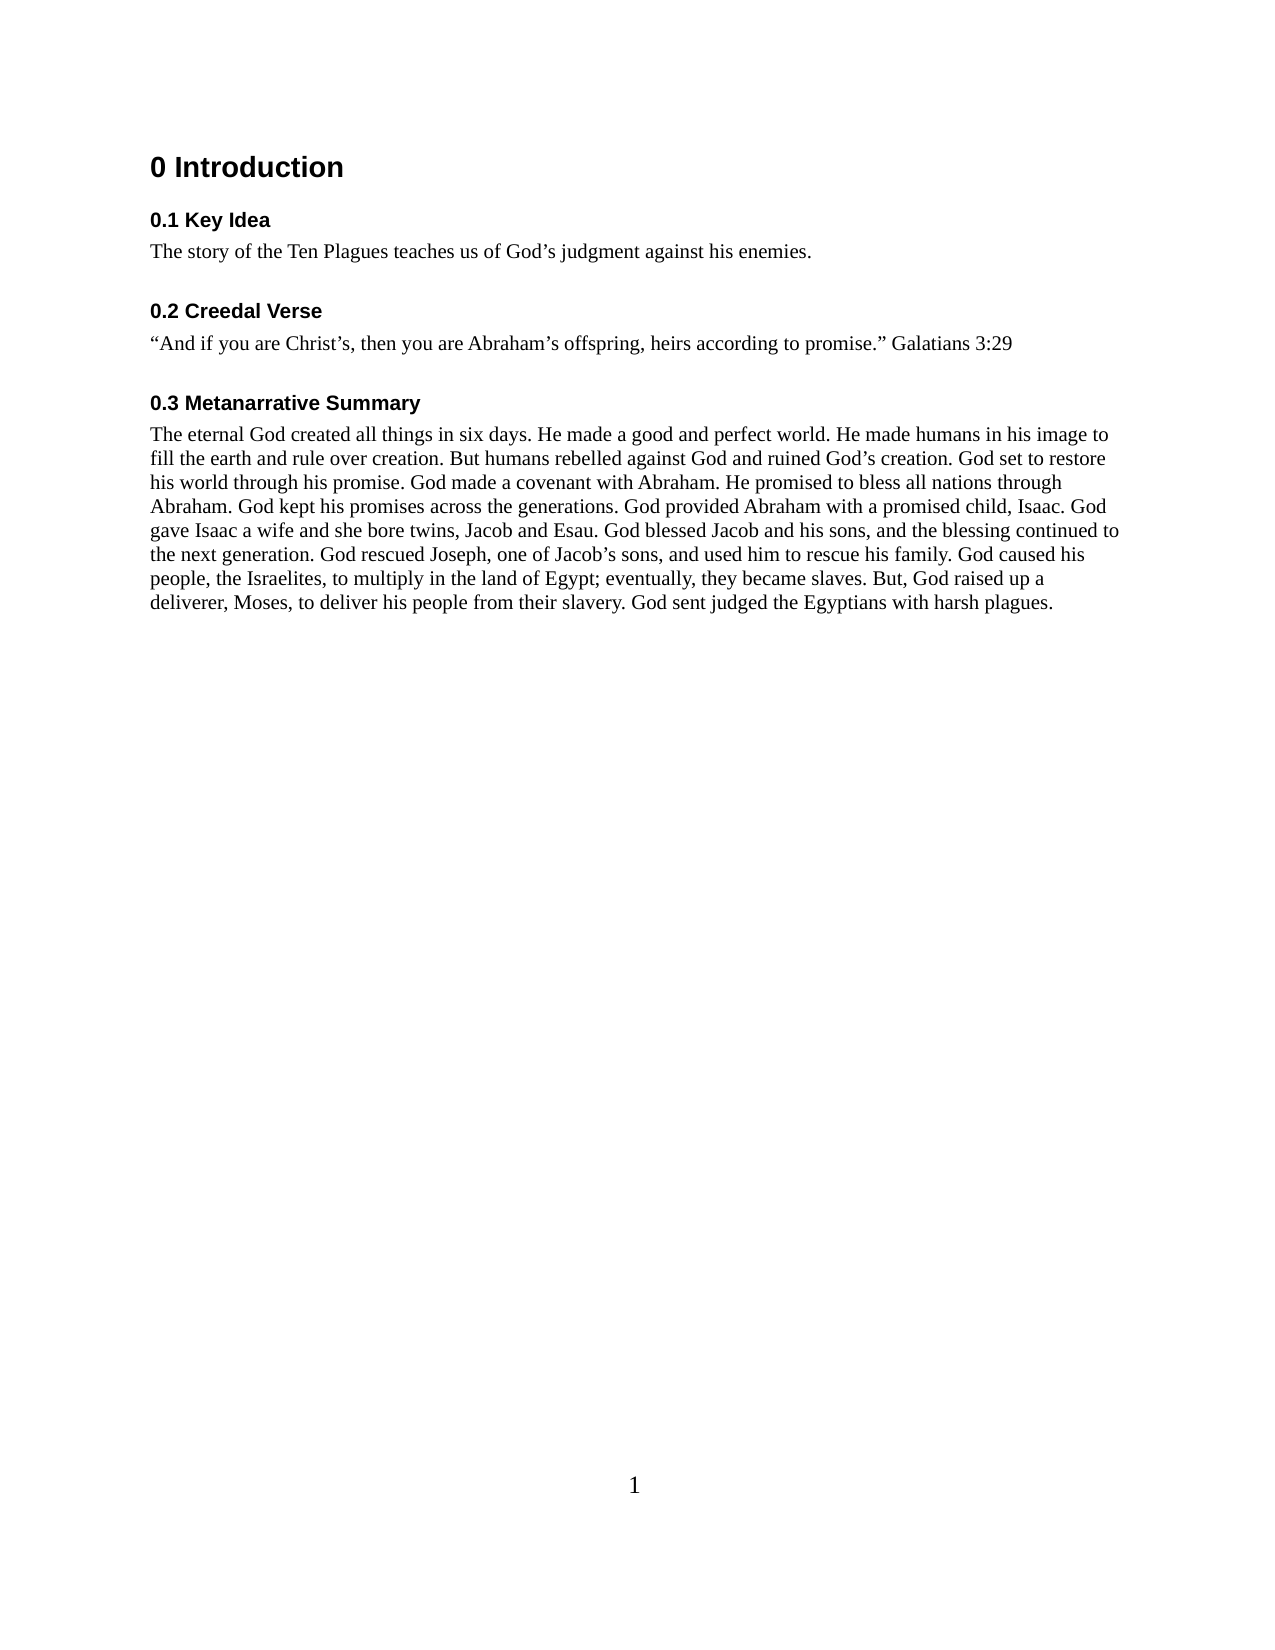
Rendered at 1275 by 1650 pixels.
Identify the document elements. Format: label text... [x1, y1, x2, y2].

text “And if you are Christ’s, then you are Abraham’s offspring, heirs according to promise.” Galatians 3:29 [150, 330, 1125, 354]
text The story of the Ten Plagues teaches us of God’s judgment against his enemies. [150, 239, 1125, 263]
text The eternal God created all things in six days. He made a good and perfect world. He made humans in his image to fill the earth and rule over creation. But humans rebelled against God and ruined God’s creation. God set to restore his world through his promise. God made a covenant with Abraham. He promised to bless all nations through Abraham. God kept his promises across the generations. God provided Abraham with a promised child, Isaac. God gave Isaac a wife and she bore twins, Jacob and Esau. God blessed Jacob and his sons, and the blessing continued to the next generation. God rescued Joseph, one of Jacob’s sons, and used him to rescue his family. God caused his people, the Israelites, to multiply in the land of Egypt; eventually, they became slaves. But, God raised up a deliverer, Moses, to deliver his people from their slavery. God sent judged the Egyptians with harsh plagues. [150, 422, 1125, 614]
subtitle 0.3 Metanarrative Summary [150, 390, 1125, 414]
subtitle 0 Introduction [150, 150, 1125, 183]
subtitle 0.2 Creedal Verse [150, 299, 1125, 323]
subtitle 0.1 Key Idea [150, 207, 1125, 231]
